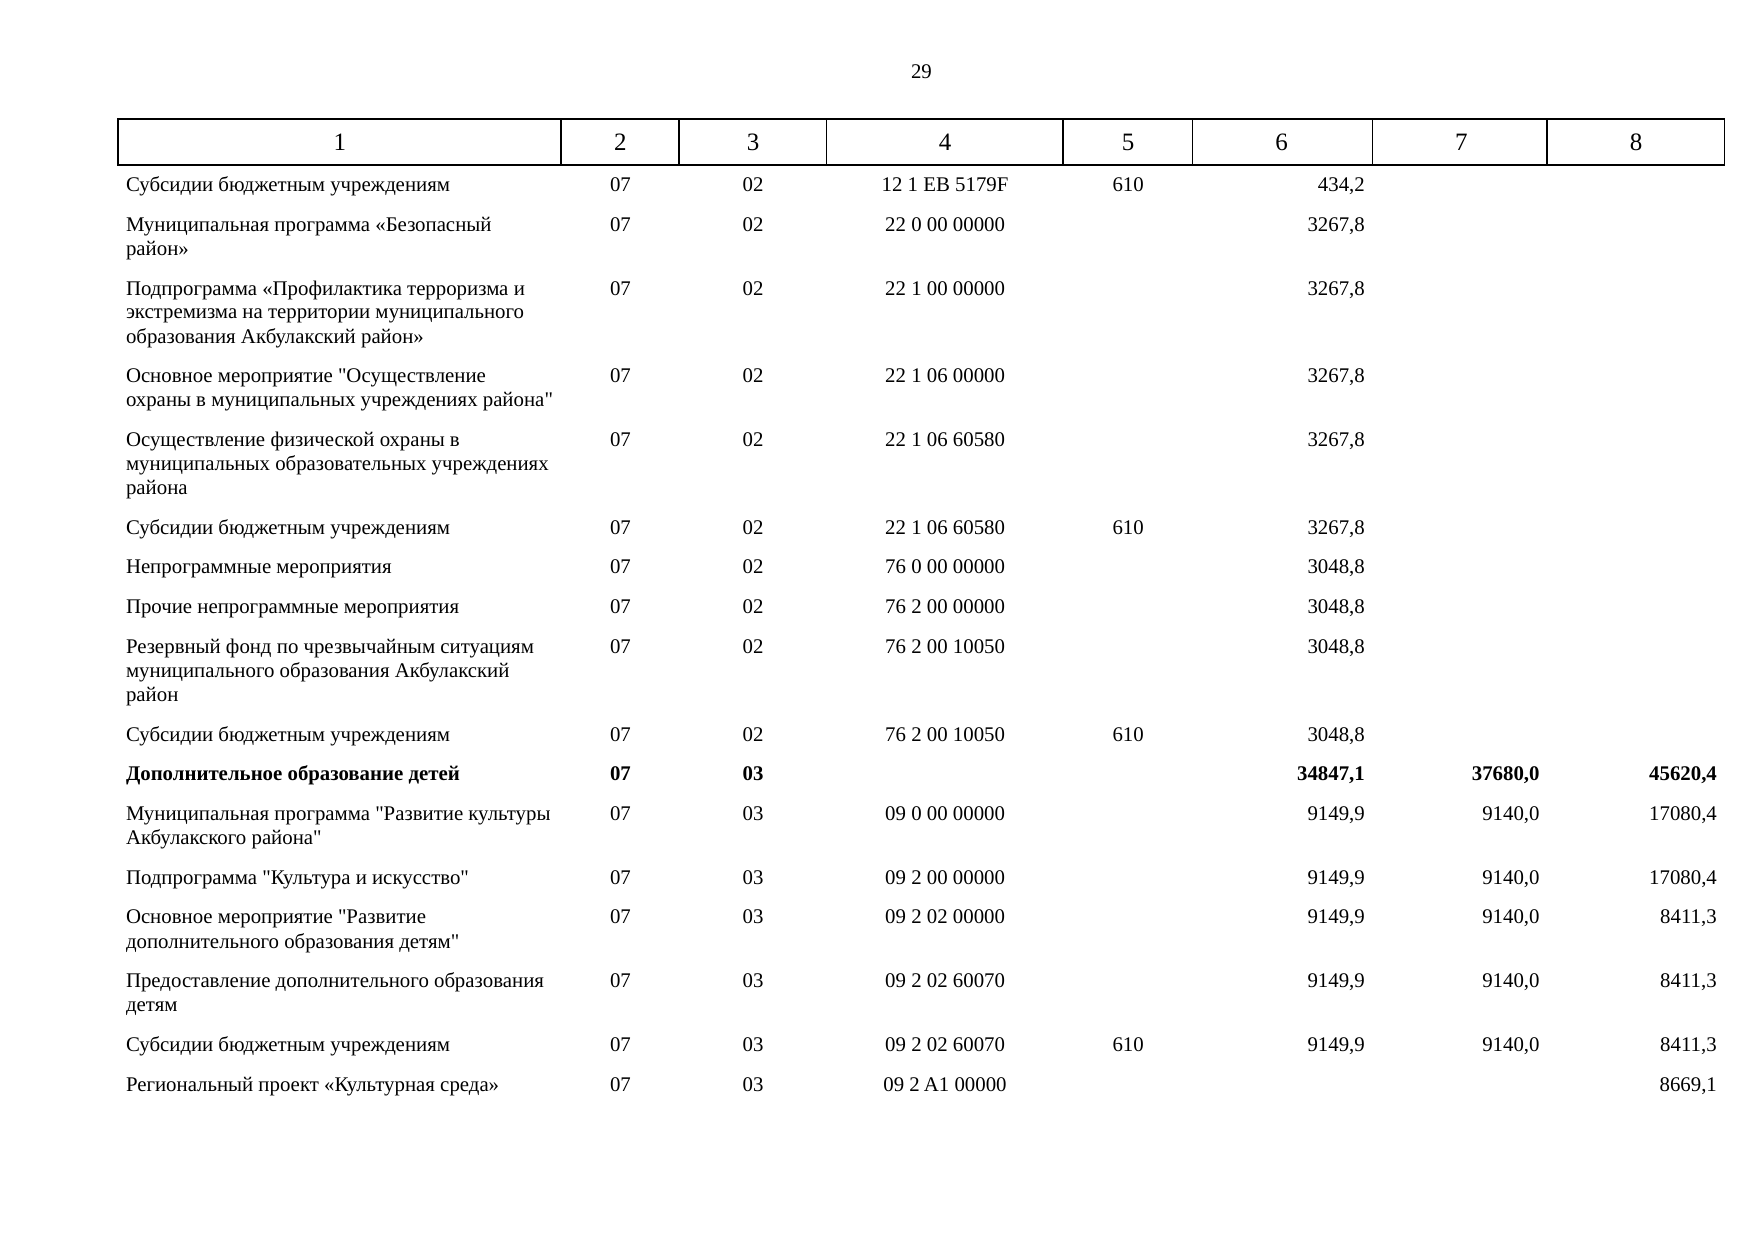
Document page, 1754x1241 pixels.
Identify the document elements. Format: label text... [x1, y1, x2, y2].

table_header [1064, 120, 1192, 164]
table_cell 9149,9 [1193, 793, 1372, 857]
table_cell 9140,0 [1372, 857, 1547, 897]
table_cell 9140,0 [1372, 960, 1547, 1024]
table_cell [1063, 268, 1193, 355]
table_cell [1063, 586, 1193, 626]
table_cell 9149,9 [1193, 897, 1372, 960]
table_cell 8669,1 [1547, 1064, 1724, 1103]
table_cell [1547, 626, 1724, 714]
table_cell 07 [561, 204, 679, 268]
table_cell Основное мероприятие "Развитие дополнительного образования детям" [118, 897, 561, 960]
table_cell 07 [561, 897, 679, 960]
table_cell Подпрограмма «Профилактика терроризма и экстремизма на территории муниципального образования Акбулакский район» [118, 268, 561, 355]
table_cell [1372, 1064, 1547, 1103]
table_cell 03 [679, 897, 827, 960]
table_cell 3267,8 [1193, 355, 1372, 419]
table_header [680, 120, 826, 164]
table_cell 02 [679, 268, 827, 355]
table_cell 9140,0 [1372, 1024, 1547, 1064]
table_cell 07 [561, 586, 679, 626]
table_cell 76 2 00 10050 [827, 714, 1063, 753]
table_cell [1063, 626, 1193, 714]
table_cell 610 [1063, 1024, 1193, 1064]
table_cell 76 2 00 10050 [827, 626, 1063, 714]
table_cell [1372, 355, 1547, 419]
table_cell 3267,8 [1193, 268, 1372, 355]
table_cell [1063, 960, 1193, 1024]
table_cell 07 [561, 1064, 679, 1103]
table_cell 07 [561, 507, 679, 547]
table_header 8 [1555, 128, 1716, 156]
table_cell [1547, 204, 1724, 268]
table_cell 03 [679, 1024, 827, 1064]
table_cell 34847,1 [1193, 754, 1372, 793]
table_cell [1063, 1064, 1193, 1103]
table_cell [1372, 547, 1547, 586]
table_header 7 [1380, 128, 1542, 156]
table_cell 03 [679, 754, 827, 793]
table_cell 09 2 02 00000 [827, 897, 1063, 960]
table_header 6 [1201, 128, 1362, 156]
table_cell 17080,4 [1547, 793, 1724, 857]
table_cell 03 [679, 793, 827, 857]
table_cell [1063, 419, 1193, 507]
table_cell 8411,3 [1547, 1024, 1724, 1064]
table_cell 9140,0 [1372, 897, 1547, 960]
table_cell [1372, 507, 1547, 547]
table_cell [1547, 714, 1724, 753]
table_cell Подпрограмма "Культура и искусство" [118, 857, 561, 897]
table_cell Муниципальная программа "Развитие культуры Акбулакского района" [118, 793, 561, 857]
table_cell 9149,9 [1193, 960, 1372, 1024]
table_cell 07 [561, 419, 679, 507]
table_cell 434,2 [1193, 166, 1372, 204]
table_cell [1193, 1064, 1372, 1103]
table_header 1 [126, 128, 553, 156]
table_cell 07 [561, 857, 679, 897]
table_cell Прочие непрограммные мероприятия [118, 586, 561, 626]
table_cell 07 [561, 1024, 679, 1064]
table_cell 03 [679, 857, 827, 897]
table_cell Резервный фонд по чрезвычайным ситуациям муниципального образования Акбулакский район [118, 626, 561, 714]
table_cell Региональный проект «Культурная среда» [118, 1064, 561, 1103]
table_cell 07 [561, 714, 679, 753]
table_cell 22 1 06 00000 [827, 355, 1063, 419]
table_header 3 [687, 128, 819, 156]
table_cell 07 [561, 626, 679, 714]
table_cell [1063, 857, 1193, 897]
table_header [1373, 120, 1546, 164]
table_cell 09 2 02 60070 [827, 960, 1063, 1024]
table_cell [1372, 419, 1547, 507]
table_cell 3267,8 [1193, 507, 1372, 547]
table_cell Дополнительное образование детей [118, 754, 561, 793]
table_cell [1063, 793, 1193, 857]
table_cell 02 [679, 507, 827, 547]
table_cell 03 [679, 1064, 827, 1103]
table_cell 07 [561, 268, 679, 355]
table_cell 17080,4 [1547, 857, 1724, 897]
table_cell 07 [561, 547, 679, 586]
table_cell Основное мероприятие "Осуществление охраны в муниципальных учреждениях района" [118, 355, 561, 419]
table_cell 12 1 EB 5179F [827, 166, 1063, 204]
table_cell 76 2 00 00000 [827, 586, 1063, 626]
table_cell [1547, 355, 1724, 419]
table_cell Непрограммные мероприятия [118, 547, 561, 586]
table_cell [1372, 714, 1547, 753]
table_cell 22 1 06 60580 [827, 419, 1063, 507]
table_cell 07 [561, 355, 679, 419]
table_cell 02 [679, 355, 827, 419]
table_cell [1547, 268, 1724, 355]
table_header [119, 120, 560, 164]
table_cell Субсидии бюджетным учреждениям [118, 507, 561, 547]
table_cell [827, 754, 1063, 793]
table_header 2 [569, 128, 671, 156]
table_cell 02 [679, 166, 827, 204]
table_cell 07 [561, 166, 679, 204]
table_cell 76 0 00 00000 [827, 547, 1063, 586]
table_cell [1547, 547, 1724, 586]
table_cell 3048,8 [1193, 586, 1372, 626]
table_cell [1547, 507, 1724, 547]
table_cell 610 [1063, 166, 1193, 204]
table_cell Субсидии бюджетным учреждениям [118, 166, 561, 204]
table_cell 02 [679, 626, 827, 714]
table_cell 3048,8 [1193, 714, 1372, 753]
table_cell 45620,4 [1547, 754, 1724, 793]
table_cell 610 [1063, 507, 1193, 547]
table_header [827, 120, 1062, 164]
table_cell 9149,9 [1193, 857, 1372, 897]
table_cell [1547, 419, 1724, 507]
table_cell 07 [561, 793, 679, 857]
table_cell [1372, 204, 1547, 268]
table_cell 09 0 00 00000 [827, 793, 1063, 857]
table_cell Субсидии бюджетным учреждениям [118, 1024, 561, 1064]
table_cell 3267,8 [1193, 419, 1372, 507]
table_cell 9140,0 [1372, 793, 1547, 857]
table_cell 09 2 00 00000 [827, 857, 1063, 897]
table_cell 02 [679, 204, 827, 268]
table_cell [1372, 268, 1547, 355]
table_header [1548, 120, 1724, 164]
table_cell 3267,8 [1193, 204, 1372, 268]
table_cell 8411,3 [1547, 960, 1724, 1024]
table_cell 02 [679, 419, 827, 507]
table_cell [1063, 897, 1193, 960]
table_header 5 [1071, 128, 1185, 156]
table_cell 22 0 00 00000 [827, 204, 1063, 268]
table_cell 9149,9 [1193, 1024, 1372, 1064]
table_cell 8411,3 [1547, 897, 1724, 960]
table_cell [1063, 204, 1193, 268]
table_cell 07 [561, 960, 679, 1024]
table_cell [1063, 547, 1193, 586]
table_cell 03 [679, 960, 827, 1024]
table_cell [1547, 166, 1724, 204]
table_cell 02 [679, 586, 827, 626]
table_header 4 [835, 128, 1055, 156]
table_cell 3048,8 [1193, 626, 1372, 714]
table_cell [1372, 586, 1547, 626]
table_header [1193, 120, 1372, 164]
table_cell 09 2 A1 00000 [827, 1064, 1063, 1103]
table_cell 37680,0 [1372, 754, 1547, 793]
table_cell 02 [679, 714, 827, 753]
table_cell 22 1 06 60580 [827, 507, 1063, 547]
table_cell 07 [561, 754, 679, 793]
table_cell Осуществление физической охраны в муниципальных образовательных учреждениях района [118, 419, 561, 507]
table_cell [1547, 586, 1724, 626]
table_cell [1063, 754, 1193, 793]
table_cell 09 2 02 60070 [827, 1024, 1063, 1064]
table_cell [1372, 166, 1547, 204]
table_cell Муниципальная программа «Безопасный район» [118, 204, 561, 268]
table_cell 3048,8 [1193, 547, 1372, 586]
table_cell [1372, 626, 1547, 714]
table_cell 610 [1063, 714, 1193, 753]
table_cell Предоставление дополнительного образования детям [118, 960, 561, 1024]
table_cell [1063, 355, 1193, 419]
table_header [562, 120, 678, 164]
table_cell 02 [679, 547, 827, 586]
table_cell 22 1 00 00000 [827, 268, 1063, 355]
table_cell Субсидии бюджетным учреждениям [118, 714, 561, 753]
